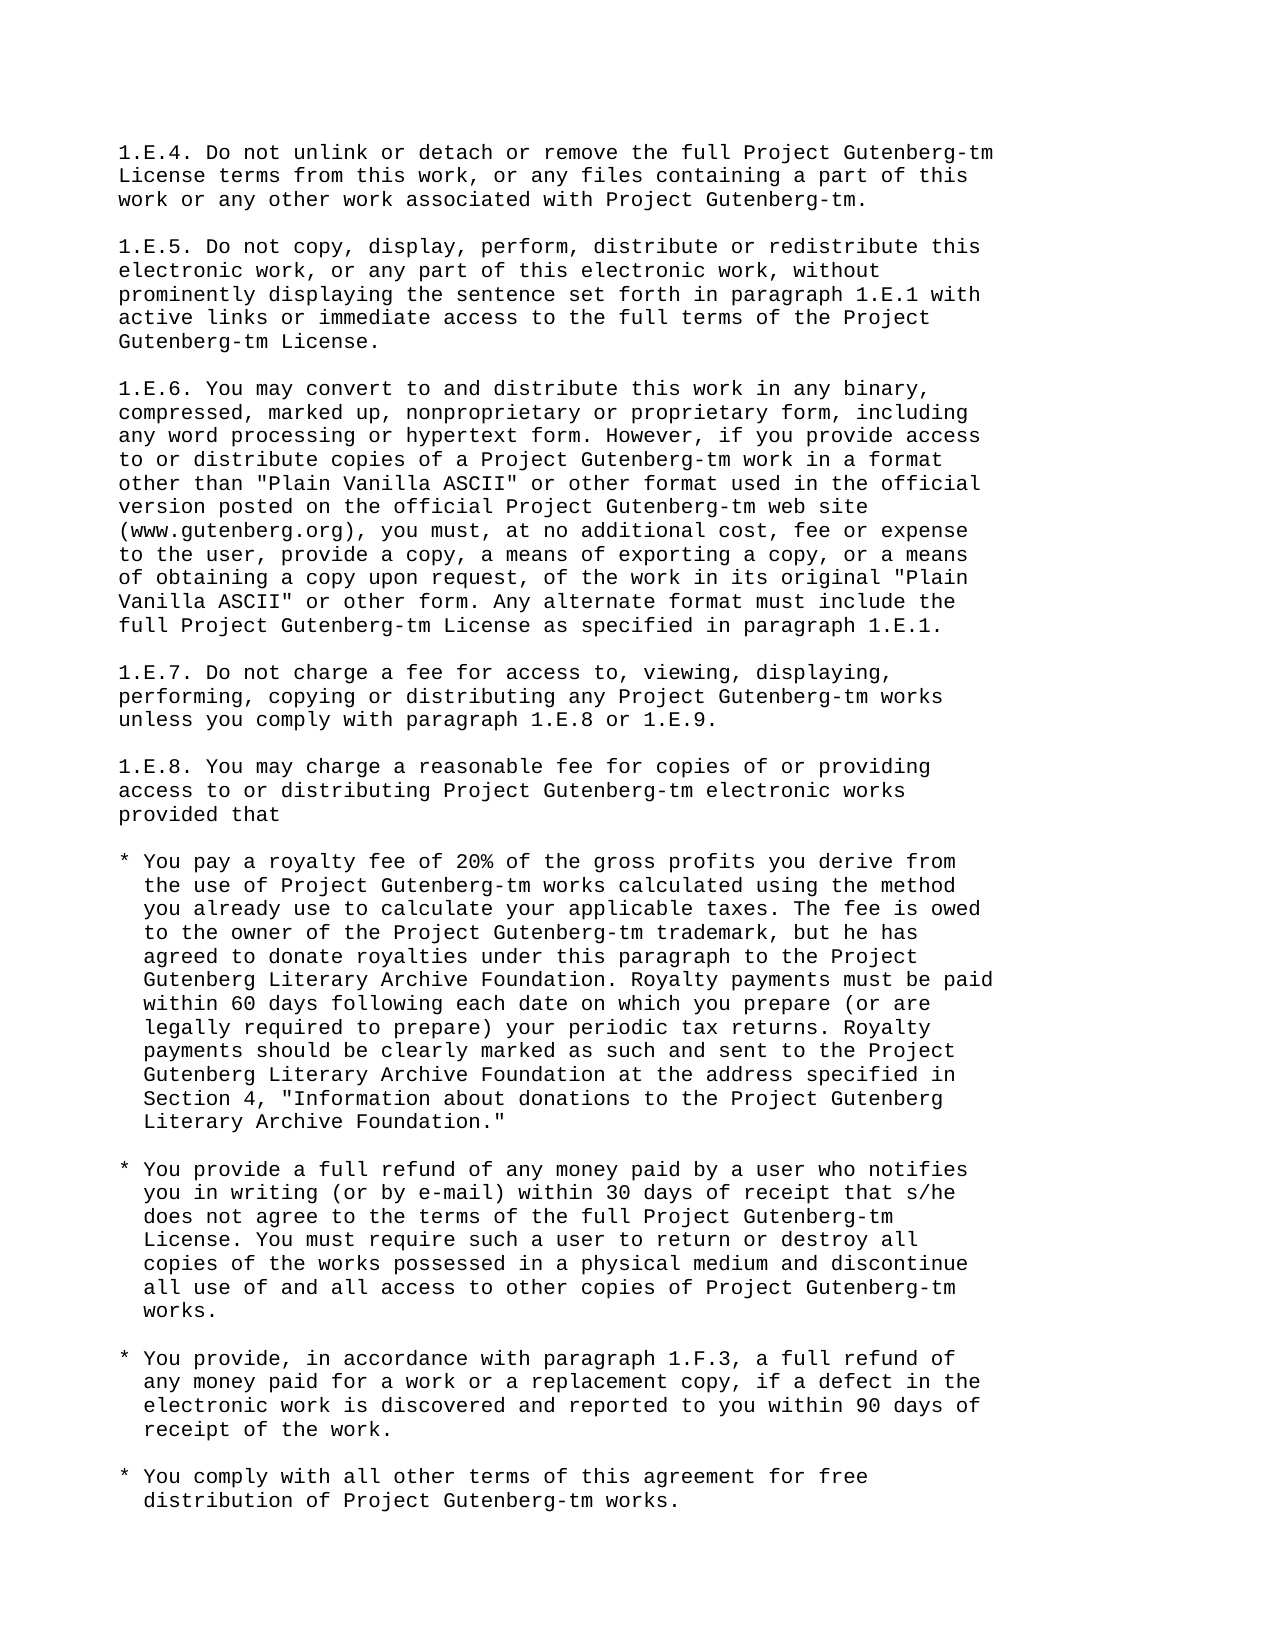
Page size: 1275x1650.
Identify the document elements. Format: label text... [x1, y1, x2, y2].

text access to or distributing Project Gutenberg-tm electronic works [118, 780, 1157, 804]
text 1.E.8. You may charge a reasonable fee for copies of or providing [118, 757, 1157, 780]
text 1.E.6. You may convert to and distribute this work in any binary, [118, 378, 1157, 402]
text you in writing (or by e-mail) within 30 days of receipt that s/he [118, 1182, 1157, 1206]
text (www.gutenberg.org), you must, at no additional cost, fee or expense [118, 520, 1157, 544]
text active links or immediate access to the full terms of the Project [118, 307, 1157, 331]
text electronic work is discovered and reported to you within 90 days of [118, 1395, 1157, 1419]
text within 60 days following each date on which you prepare (or are [118, 993, 1157, 1017]
text Vanilla ASCII" or other form. Any alternate format must include the [118, 591, 1157, 615]
text agreed to donate royalties under this paragraph to the Project [118, 946, 1157, 969]
text of obtaining a copy upon request, of the work in its original "Plain [118, 567, 1157, 591]
text 1.E.5. Do not copy, display, perform, distribute or redistribute this [118, 236, 1157, 260]
text Gutenberg Literary Archive Foundation. Royalty payments must be paid [118, 969, 1157, 993]
text payments should be clearly marked as such and sent to the Project [118, 1040, 1157, 1064]
text 1.E.7. Do not charge a fee for access to, viewing, displaying, [118, 662, 1157, 686]
text compressed, marked up, nonproprietary or proprietary form, including [118, 402, 1157, 426]
text electronic work, or any part of this electronic work, without [118, 260, 1157, 284]
text any money paid for a work or a replacement copy, if a defect in the [118, 1371, 1157, 1395]
text Gutenberg Literary Archive Foundation at the address specified in [118, 1064, 1157, 1088]
text * You comply with all other terms of this agreement for free [118, 1466, 1157, 1489]
text the use of Project Gutenberg-tm works calculated using the method [118, 875, 1157, 898]
text other than "Plain Vanilla ASCII" or other format used in the official [118, 473, 1157, 496]
text you already use to calculate your applicable taxes. The fee is owed [118, 898, 1157, 922]
text Literary Archive Foundation." [118, 1111, 1157, 1135]
text distribution of Project Gutenberg-tm works. [118, 1489, 1157, 1513]
text performing, copying or distributing any Project Gutenberg-tm works [118, 686, 1157, 709]
text works. [118, 1300, 1157, 1324]
text License. You must require such a user to return or destroy all [118, 1229, 1157, 1253]
text all use of and all access to other copies of Project Gutenberg-tm [118, 1277, 1157, 1300]
text version posted on the official Project Gutenberg-tm web site [118, 496, 1157, 520]
text prominently displaying the sentence set forth in paragraph 1.E.1 with [118, 284, 1157, 307]
text Section 4, "Information about donations to the Project Gutenberg [118, 1088, 1157, 1111]
text * You pay a royalty fee of 20% of the gross profits you derive from [118, 851, 1157, 875]
text unless you comply with paragraph 1.E.8 or 1.E.9. [118, 709, 1157, 733]
text full Project Gutenberg-tm License as specified in paragraph 1.E.1. [118, 615, 1157, 638]
text to or distribute copies of a Project Gutenberg-tm work in a format [118, 449, 1157, 473]
text any word processing or hypertext form. However, if you provide access [118, 426, 1157, 449]
text work or any other work associated with Project Gutenberg-tm. [118, 189, 1157, 213]
text 1.E.4. Do not unlink or detach or remove the full Project Gutenberg-tm [118, 142, 1157, 165]
text copies of the works possessed in a physical medium and discontinue [118, 1253, 1157, 1277]
text to the owner of the Project Gutenberg-tm trademark, but he has [118, 922, 1157, 946]
text * You provide, in accordance with paragraph 1.F.3, a full refund of [118, 1348, 1157, 1371]
text provided that [118, 804, 1157, 827]
text legally required to prepare) your periodic tax returns. Royalty [118, 1017, 1157, 1040]
text receipt of the work. [118, 1419, 1157, 1442]
text * You provide a full refund of any money paid by a user who notifies [118, 1158, 1157, 1182]
text License terms from this work, or any files containing a part of this [118, 165, 1157, 189]
text to the user, provide a copy, a means of exporting a copy, or a means [118, 544, 1157, 567]
text Gutenberg-tm License. [118, 331, 1157, 354]
text does not agree to the terms of the full Project Gutenberg-tm [118, 1206, 1157, 1229]
